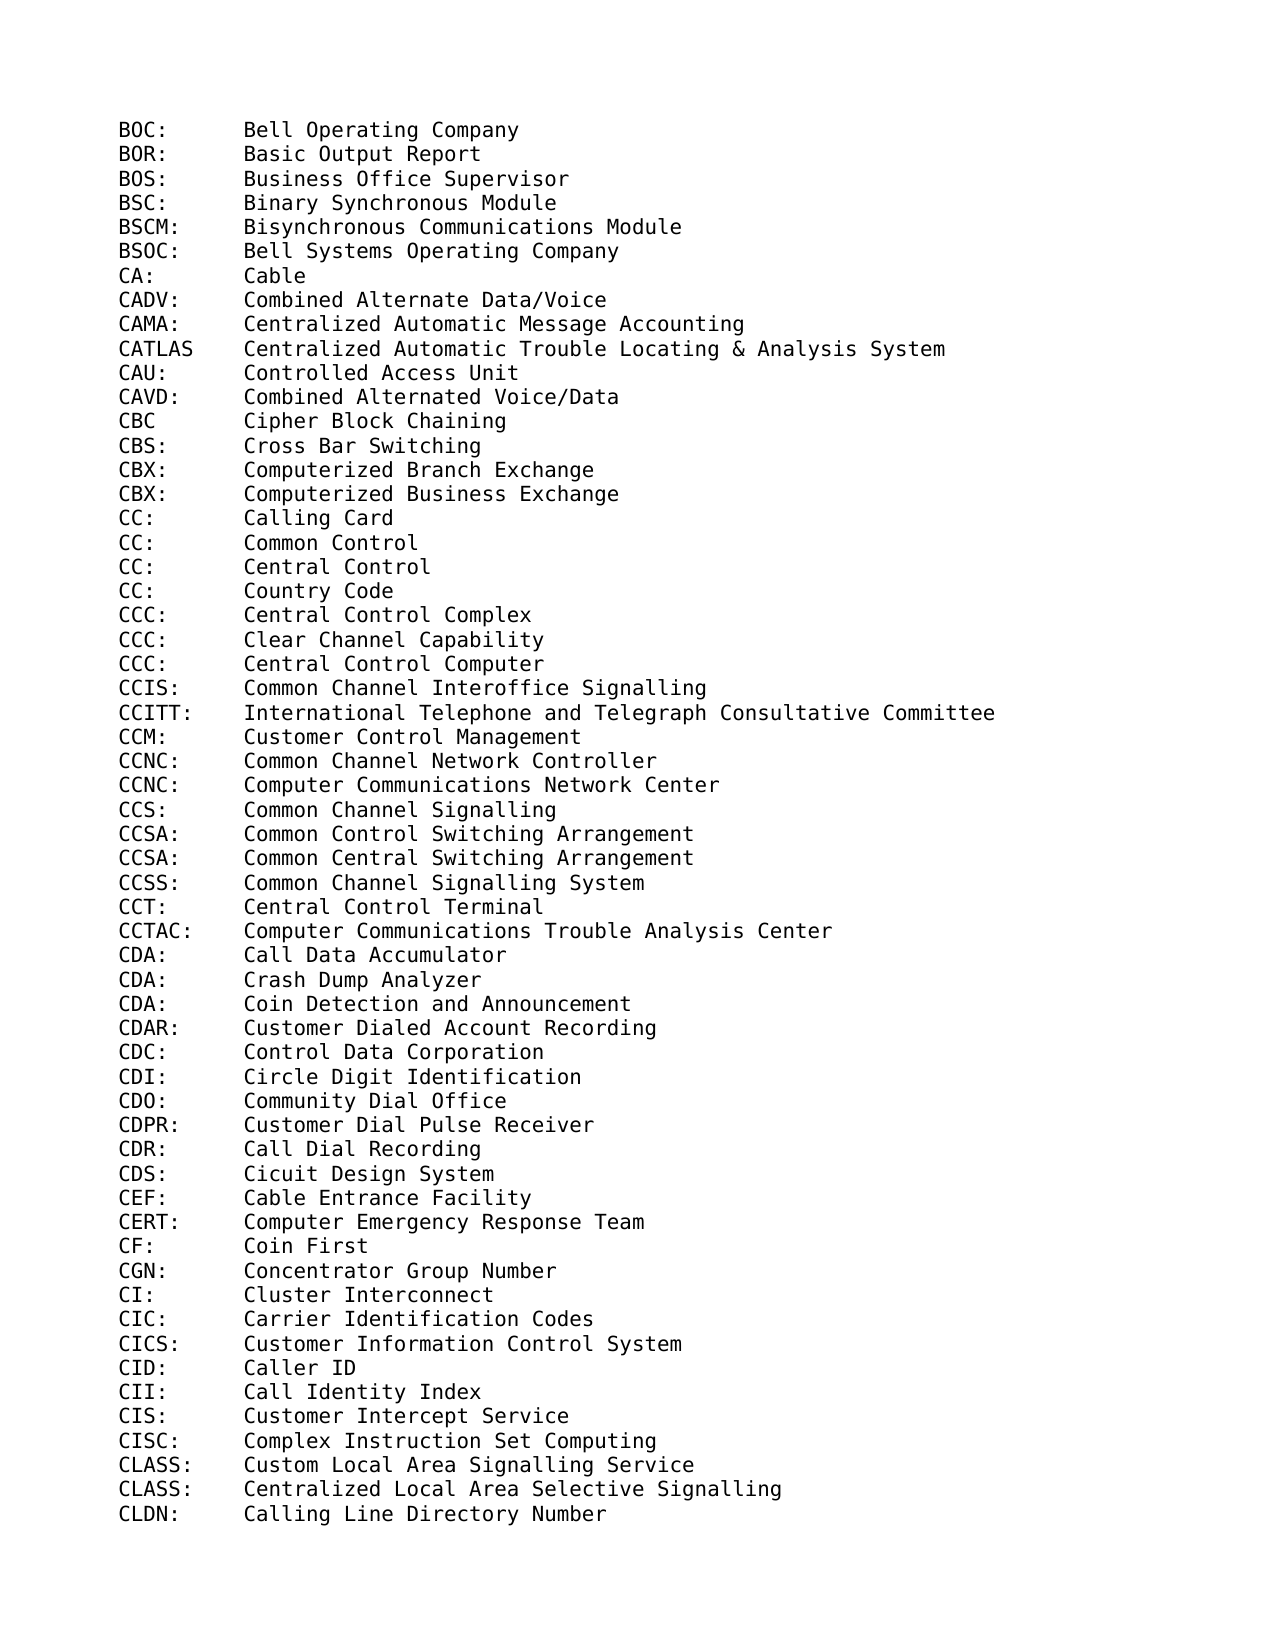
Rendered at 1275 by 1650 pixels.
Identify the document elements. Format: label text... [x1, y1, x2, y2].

text CLDN: Calling Line Directory Number [118, 1502, 1157, 1526]
text CCSS: Common Channel Signalling System [118, 871, 1157, 895]
text CCTAC: Computer Communications Trouble Analysis Center [118, 919, 1157, 943]
text BOS: Business Office Supervisor [118, 167, 1157, 191]
text CDI: Circle Digit Identification [118, 1065, 1157, 1089]
text CLASS: Centralized Local Area Selective Signalling [118, 1477, 1157, 1502]
text CADV: Combined Alternate Data/Voice [118, 288, 1157, 312]
text CAU: Controlled Access Unit [118, 361, 1157, 385]
text CC: Common Control [118, 531, 1157, 555]
text CC: Central Control [118, 555, 1157, 579]
text CCC: Clear Channel Capability [118, 628, 1157, 652]
text CICS: Customer Information Control System [118, 1332, 1157, 1356]
text CIC: Carrier Identification Codes [118, 1307, 1157, 1332]
text BSCM: Bisynchronous Communications Module [118, 215, 1157, 239]
text BSC: Binary Synchronous Module [118, 191, 1157, 215]
text CDO: Community Dial Office [118, 1089, 1157, 1113]
text CDA: Call Data Accumulator [118, 943, 1157, 968]
text CDS: Cicuit Design System [118, 1162, 1157, 1186]
text CAMA: Centralized Automatic Message Accounting [118, 312, 1157, 337]
text CCNC: Computer Communications Network Center [118, 773, 1157, 798]
text CCSA: Common Central Switching Arrangement [118, 846, 1157, 871]
text CERT: Computer Emergency Response Team [118, 1210, 1157, 1234]
text CCNC: Common Channel Network Controller [118, 749, 1157, 773]
text CCC: Central Control Complex [118, 603, 1157, 628]
text CAVD: Combined Alternated Voice/Data [118, 385, 1157, 409]
text CBX: Computerized Business Exchange [118, 482, 1157, 506]
text CCITT: International Telephone and Telegraph Consultative Committee [118, 701, 1157, 725]
text CF: Coin First [118, 1234, 1157, 1259]
text CBX: Computerized Branch Exchange [118, 458, 1157, 482]
text CCS: Common Channel Signalling [118, 798, 1157, 822]
text BOR: Basic Output Report [118, 142, 1157, 167]
text CDPR: Customer Dial Pulse Receiver [118, 1113, 1157, 1137]
text CCSA: Common Control Switching Arrangement [118, 822, 1157, 846]
text CI: Cluster Interconnect [118, 1283, 1157, 1307]
text CIS: Customer Intercept Service [118, 1404, 1157, 1429]
text CCC: Central Control Computer [118, 652, 1157, 676]
text CATLAS Centralized Automatic Trouble Locating & Analysis System [118, 337, 1157, 361]
text CCM: Customer Control Management [118, 725, 1157, 749]
text CGN: Concentrator Group Number [118, 1259, 1157, 1283]
text CEF: Cable Entrance Facility [118, 1186, 1157, 1210]
text CC: Calling Card [118, 506, 1157, 531]
text CDA: Crash Dump Analyzer [118, 968, 1157, 992]
text CDR: Call Dial Recording [118, 1137, 1157, 1162]
text BSOC: Bell Systems Operating Company [118, 239, 1157, 264]
text CBS: Cross Bar Switching [118, 434, 1157, 458]
text BOC: Bell Operating Company [118, 118, 1157, 142]
text CA: Cable [118, 264, 1157, 288]
text CDA: Coin Detection and Announcement [118, 992, 1157, 1016]
text CII: Call Identity Index [118, 1380, 1157, 1404]
text CDAR: Customer Dialed Account Recording [118, 1016, 1157, 1040]
text CBC Cipher Block Chaining [118, 409, 1157, 434]
text CC: Country Code [118, 579, 1157, 603]
text CISC: Complex Instruction Set Computing [118, 1429, 1157, 1453]
text CDC: Control Data Corporation [118, 1040, 1157, 1065]
text CLASS: Custom Local Area Signalling Service [118, 1453, 1157, 1477]
text CID: Caller ID [118, 1356, 1157, 1380]
text CCT: Central Control Terminal [118, 895, 1157, 919]
text CCIS: Common Channel Interoffice Signalling [118, 676, 1157, 701]
